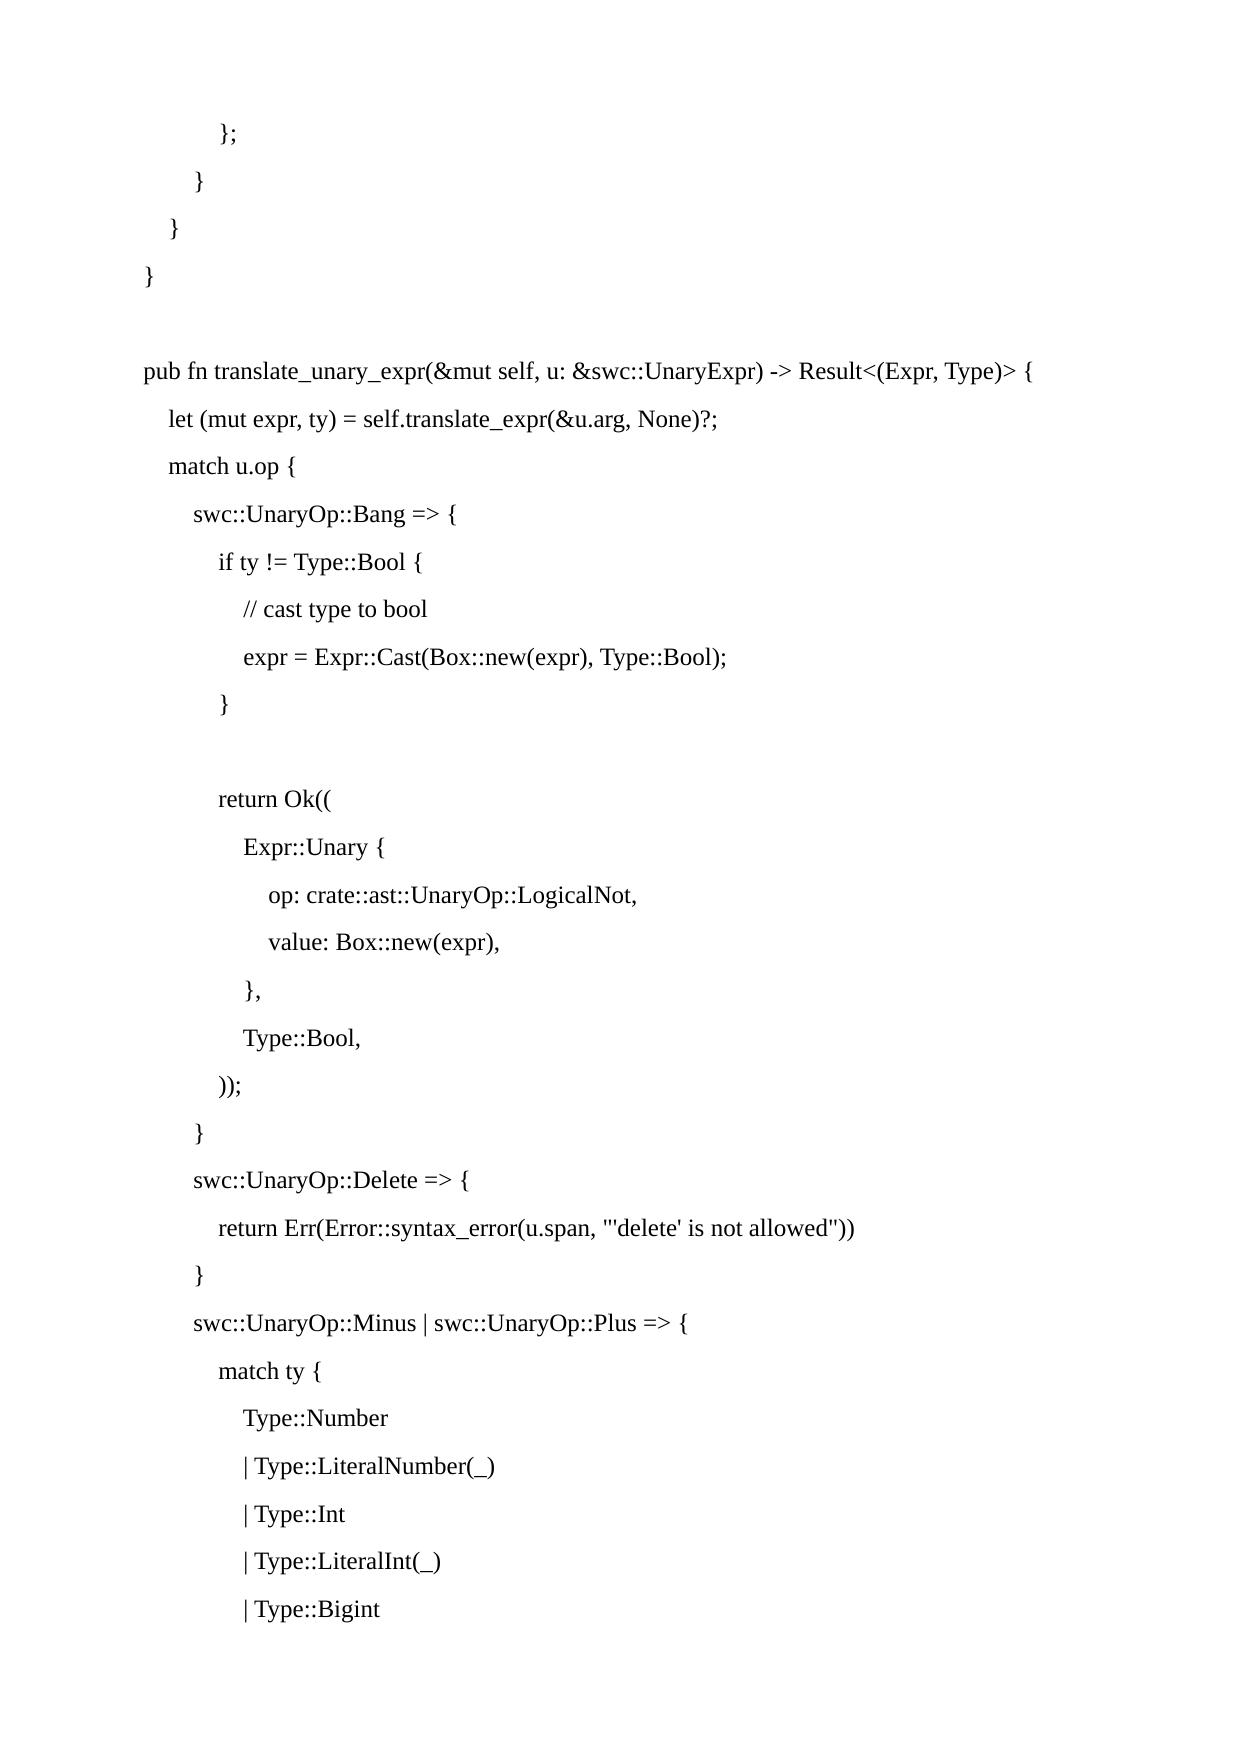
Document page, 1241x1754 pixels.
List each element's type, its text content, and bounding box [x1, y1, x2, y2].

text } [118, 213, 1122, 242]
text | Type::Bigint [118, 1594, 1122, 1623]
text let (mut expr, ty) = self.translate_expr(&u.arg, None)?; [118, 404, 1122, 432]
text Expr::Unary { [118, 832, 1122, 861]
text Type::Number [118, 1403, 1122, 1432]
text match u.op { [118, 451, 1122, 480]
text }; [118, 118, 1122, 147]
text Type::Bool, [118, 1023, 1122, 1051]
text } [118, 261, 1122, 290]
text } [118, 166, 1122, 194]
text | Type::Int [118, 1499, 1122, 1527]
text swc::UnaryOp::Minus | swc::UnaryOp::Plus => { [118, 1308, 1122, 1337]
text } [118, 689, 1122, 718]
text pub fn translate_unary_expr(&mut self, u: &swc::UnaryExpr) -> Result<(Expr, Type)> { [118, 356, 1122, 385]
text return Ok(( [118, 784, 1122, 813]
text } [118, 1118, 1122, 1147]
text op: crate::ast::UnaryOp::LogicalNot, [118, 880, 1122, 908]
text | Type::LiteralNumber(_) [118, 1451, 1122, 1480]
text }, [118, 975, 1122, 1004]
text match ty { [118, 1356, 1122, 1384]
text )); [118, 1070, 1122, 1099]
text swc::UnaryOp::Bang => { [118, 499, 1122, 528]
text | Type::LiteralInt(_) [118, 1546, 1122, 1575]
text value: Box::new(expr), [118, 927, 1122, 956]
text swc::UnaryOp::Delete => { [118, 1165, 1122, 1194]
text expr = Expr::Cast(Box::new(expr), Type::Bool); [118, 642, 1122, 671]
text return Err(Error::syntax_error(u.span, "'delete' is not allowed")) [118, 1213, 1122, 1242]
text } [118, 1261, 1122, 1289]
text // cast type to bool [118, 594, 1122, 623]
text if ty != Type::Bool { [118, 547, 1122, 575]
